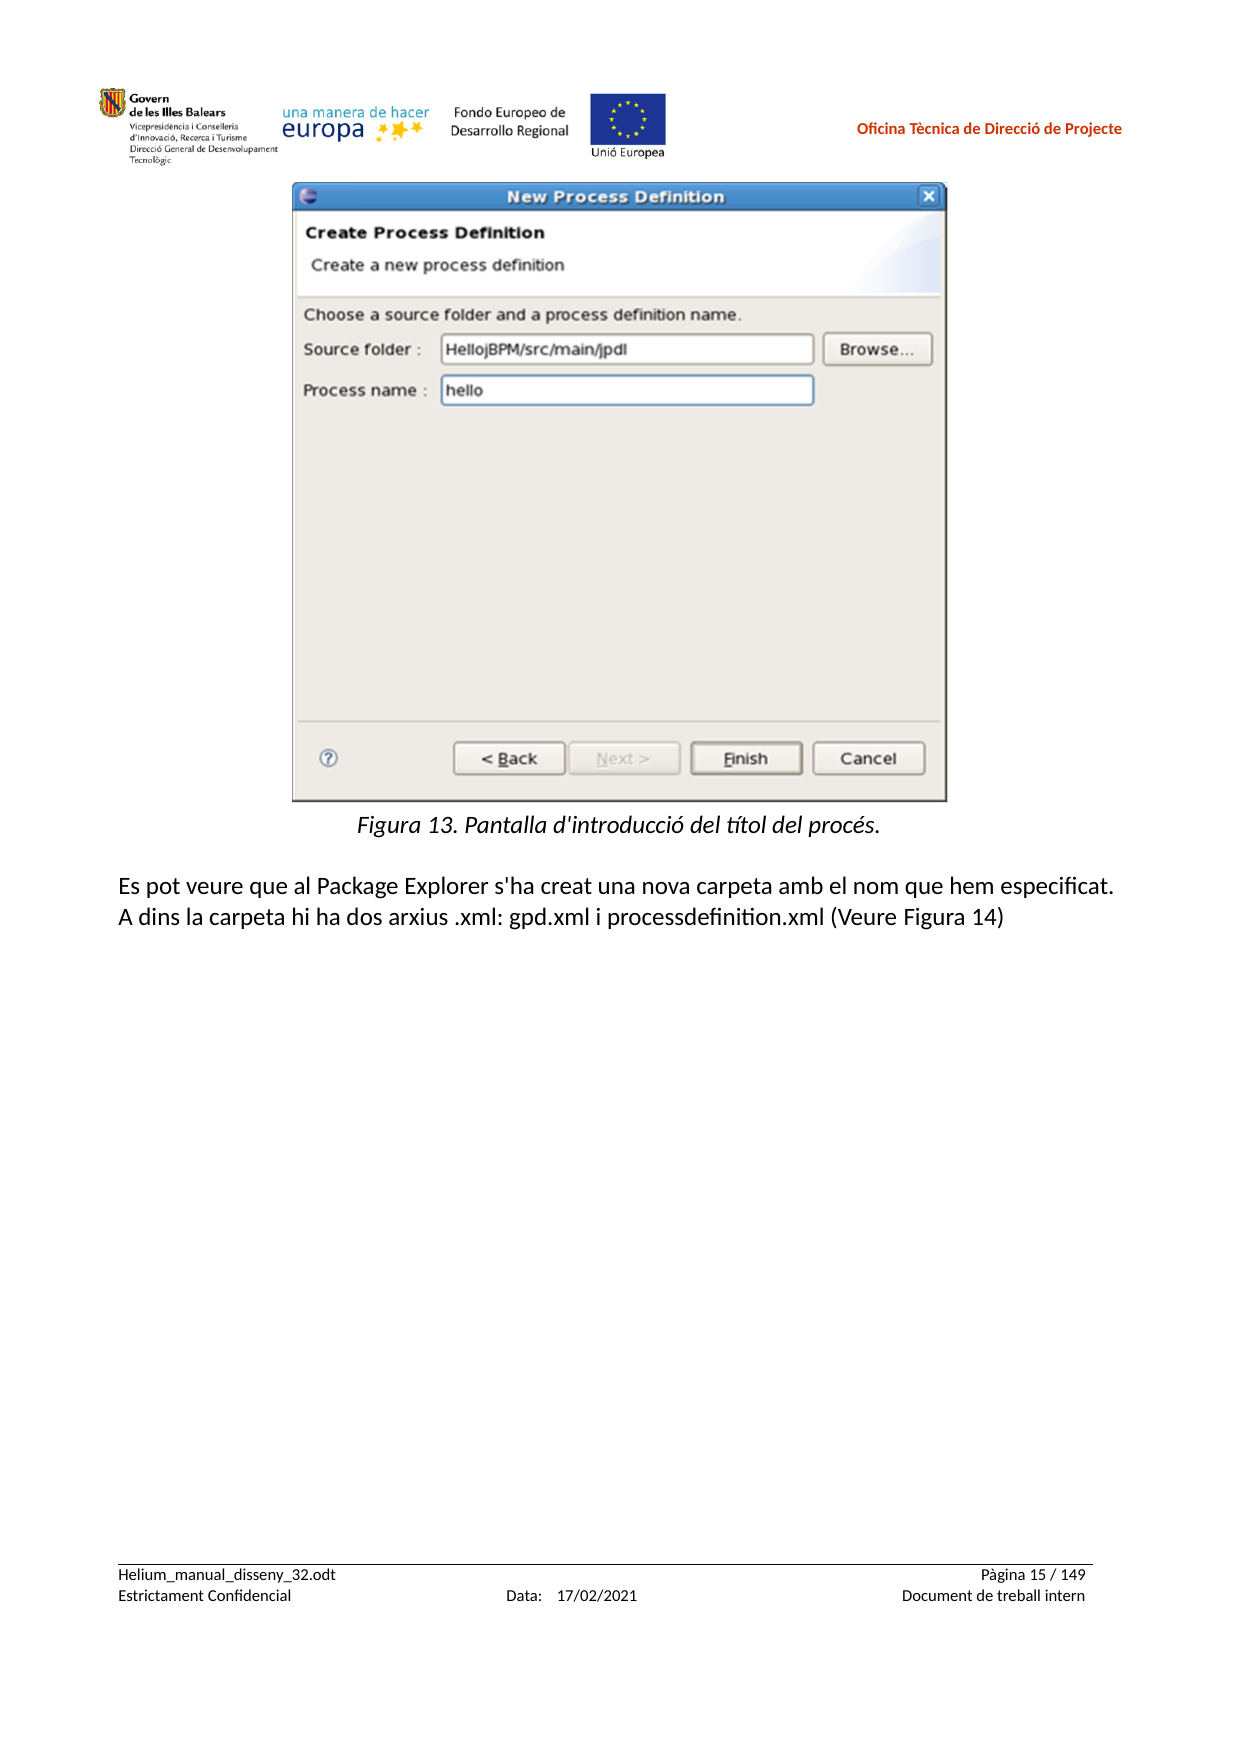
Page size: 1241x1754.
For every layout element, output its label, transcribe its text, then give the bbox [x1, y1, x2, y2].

text Es pot veure que al Package Explorer s'ha creat una nova carpeta amb el nom que hem especificat. A dins la carpeta hi ha dos arxius .xml: gpd.xml i processdefinition.xml (Veure Figura 14) [118, 870, 1122, 931]
picture [290, 180, 950, 810]
picture [99, 87, 668, 166]
text Figura 13. Pantalla d'introducció del títol del procés. [290, 810, 950, 840]
